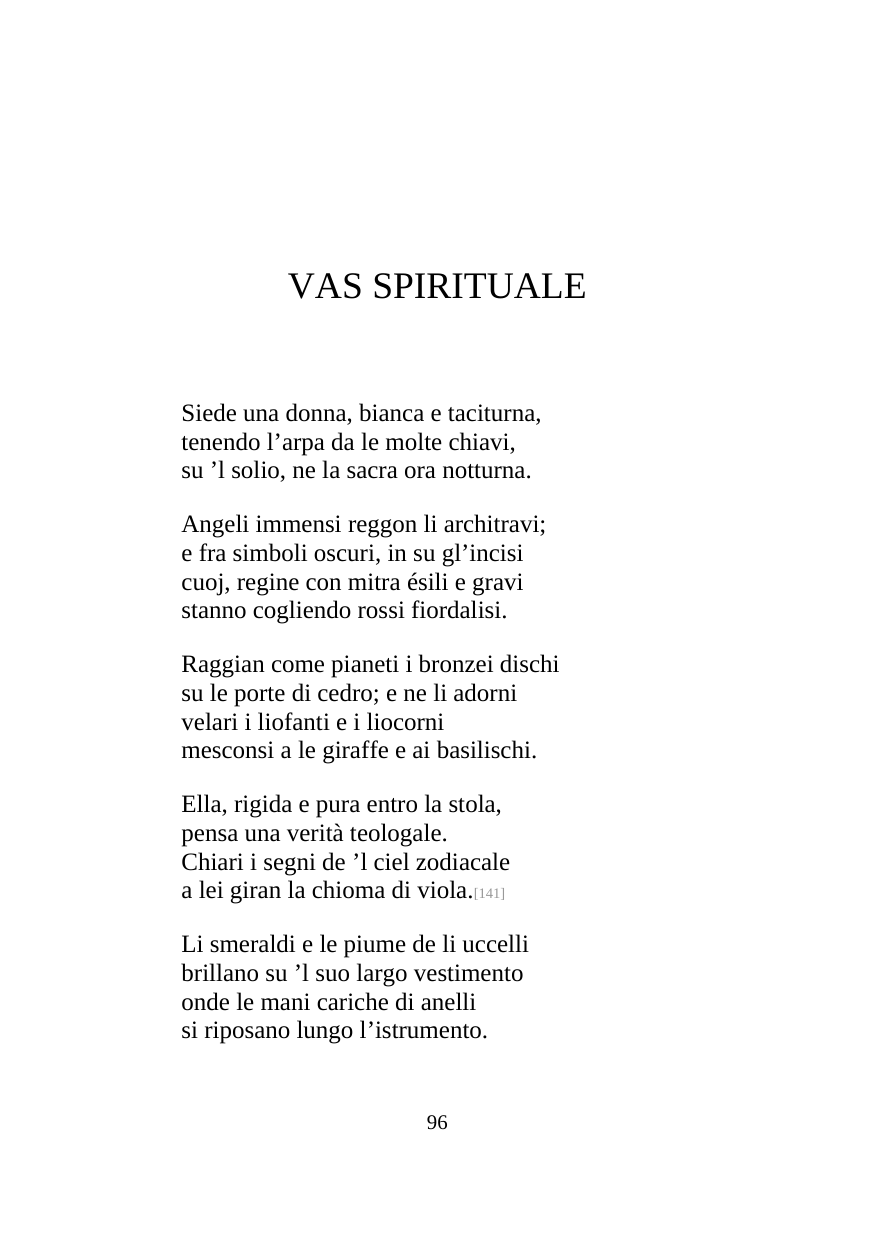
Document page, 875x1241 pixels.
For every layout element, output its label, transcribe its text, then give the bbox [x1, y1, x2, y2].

text Angeli immensi reggon li architravi; e fra simboli oscuri, in su gl’incisi cuoj, regine con mitra ésili e gravi stanno cogliendo rossi fiordalisi. [181, 509, 569, 624]
subtitle VAS SPIRITUALE [181, 264, 693, 307]
text Siede una donna, bianca e taciturna, tenendo l’arpa da le molte chiavi, su ’l solio, ne la sacra ora notturna. [181, 398, 569, 484]
text Li smeraldi e le piume de li uccelli brillano su ’l suo largo vestimento onde le mani cariche di anelli si riposano lungo l’istrumento. [181, 929, 569, 1044]
text Ella, rigida e pura entro la stola, pensa una verità teologale. Chiari i segni de ’l ciel zodiacale a lei giran la chioma di viola.[141] [181, 789, 569, 904]
text Raggian come pianeti i bronzei dischi su le porte di cedro; e ne li adorni velari i liofanti e i liocorni mesconsi a le giraffe e ai basilischi. [181, 649, 569, 764]
